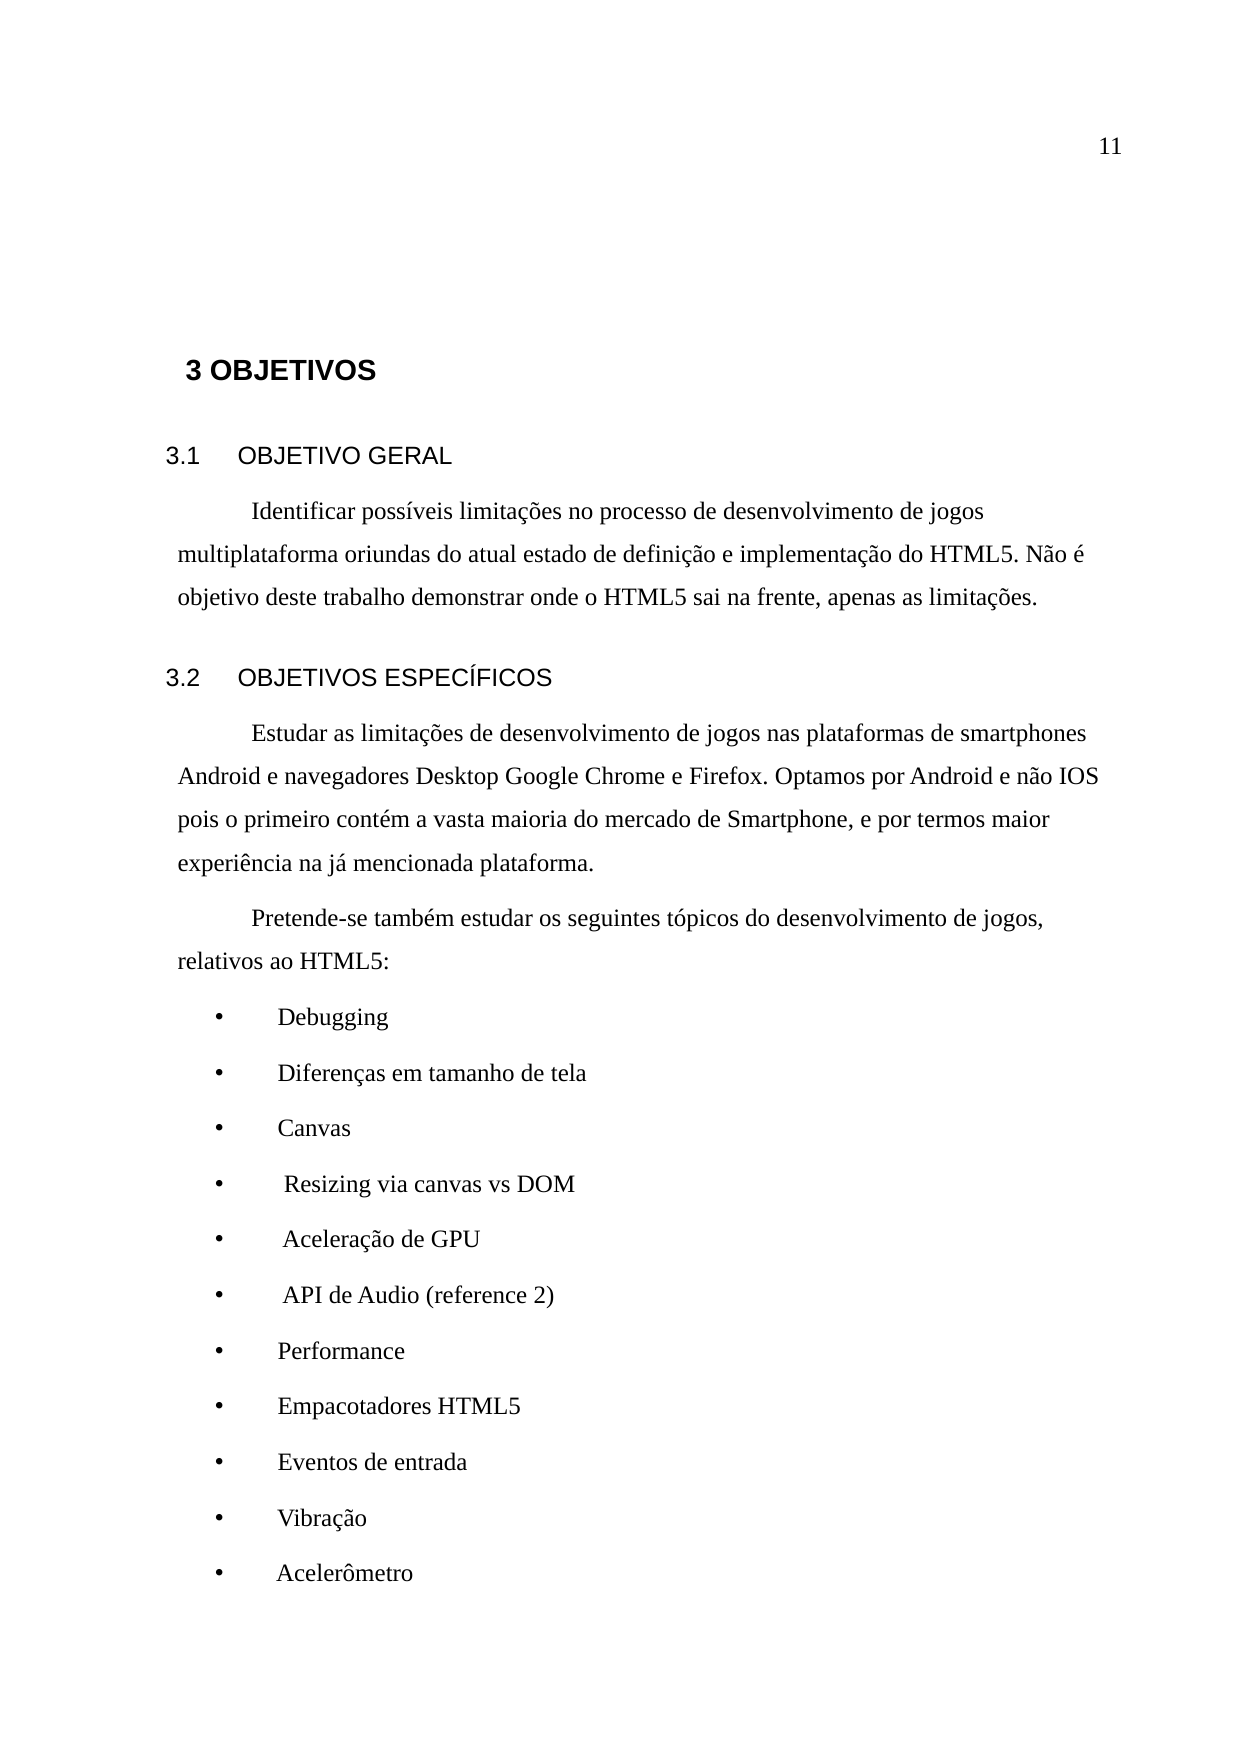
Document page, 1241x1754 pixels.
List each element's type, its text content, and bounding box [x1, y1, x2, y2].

list Aceleração de GPU [215, 1224, 1122, 1253]
list Debugging [215, 1002, 1122, 1031]
list Performance [215, 1336, 1122, 1364]
subtitle OBJETIVOS [177, 353, 1122, 386]
list API de Audio (reference 2) [215, 1280, 1122, 1309]
list Empacotadores HTML5 [215, 1391, 1122, 1420]
text Pretende-se também estudar os seguintes tópicos do desenvolvimento de jogos, relativos ao HTML5: [177, 903, 1122, 975]
list Resizing via canvas vs DOM [215, 1169, 1122, 1198]
list Diferenças em tamanho de tela [215, 1058, 1122, 1086]
text Estudar as limitações de desenvolvimento de jogos nas plataformas de smartphones Android e navegadores Desktop Google Chrome e Firefox. Optamos por Android e não IOS pois o primeiro contém a vasta maioria do mercado de Smartphone, e por termos maior experiência na já mencionada plataforma. [177, 718, 1122, 876]
subtitle Objetivos específicos [158, 663, 1122, 692]
list Canvas [215, 1113, 1122, 1142]
list Vibração [215, 1503, 1122, 1531]
list Eventos de entrada [215, 1447, 1122, 1476]
list Acelerômetro [215, 1558, 1122, 1587]
text Identificar possíveis limitações no processo de desenvolvimento de jogos multiplataforma oriundas do atual estado de definição e implementação do HTML5. Não é objetivo deste trabalho demonstrar onde o HTML5 sai na frente, apenas as limitações. [177, 496, 1122, 611]
subtitle Objetivo Geral [158, 441, 1122, 469]
